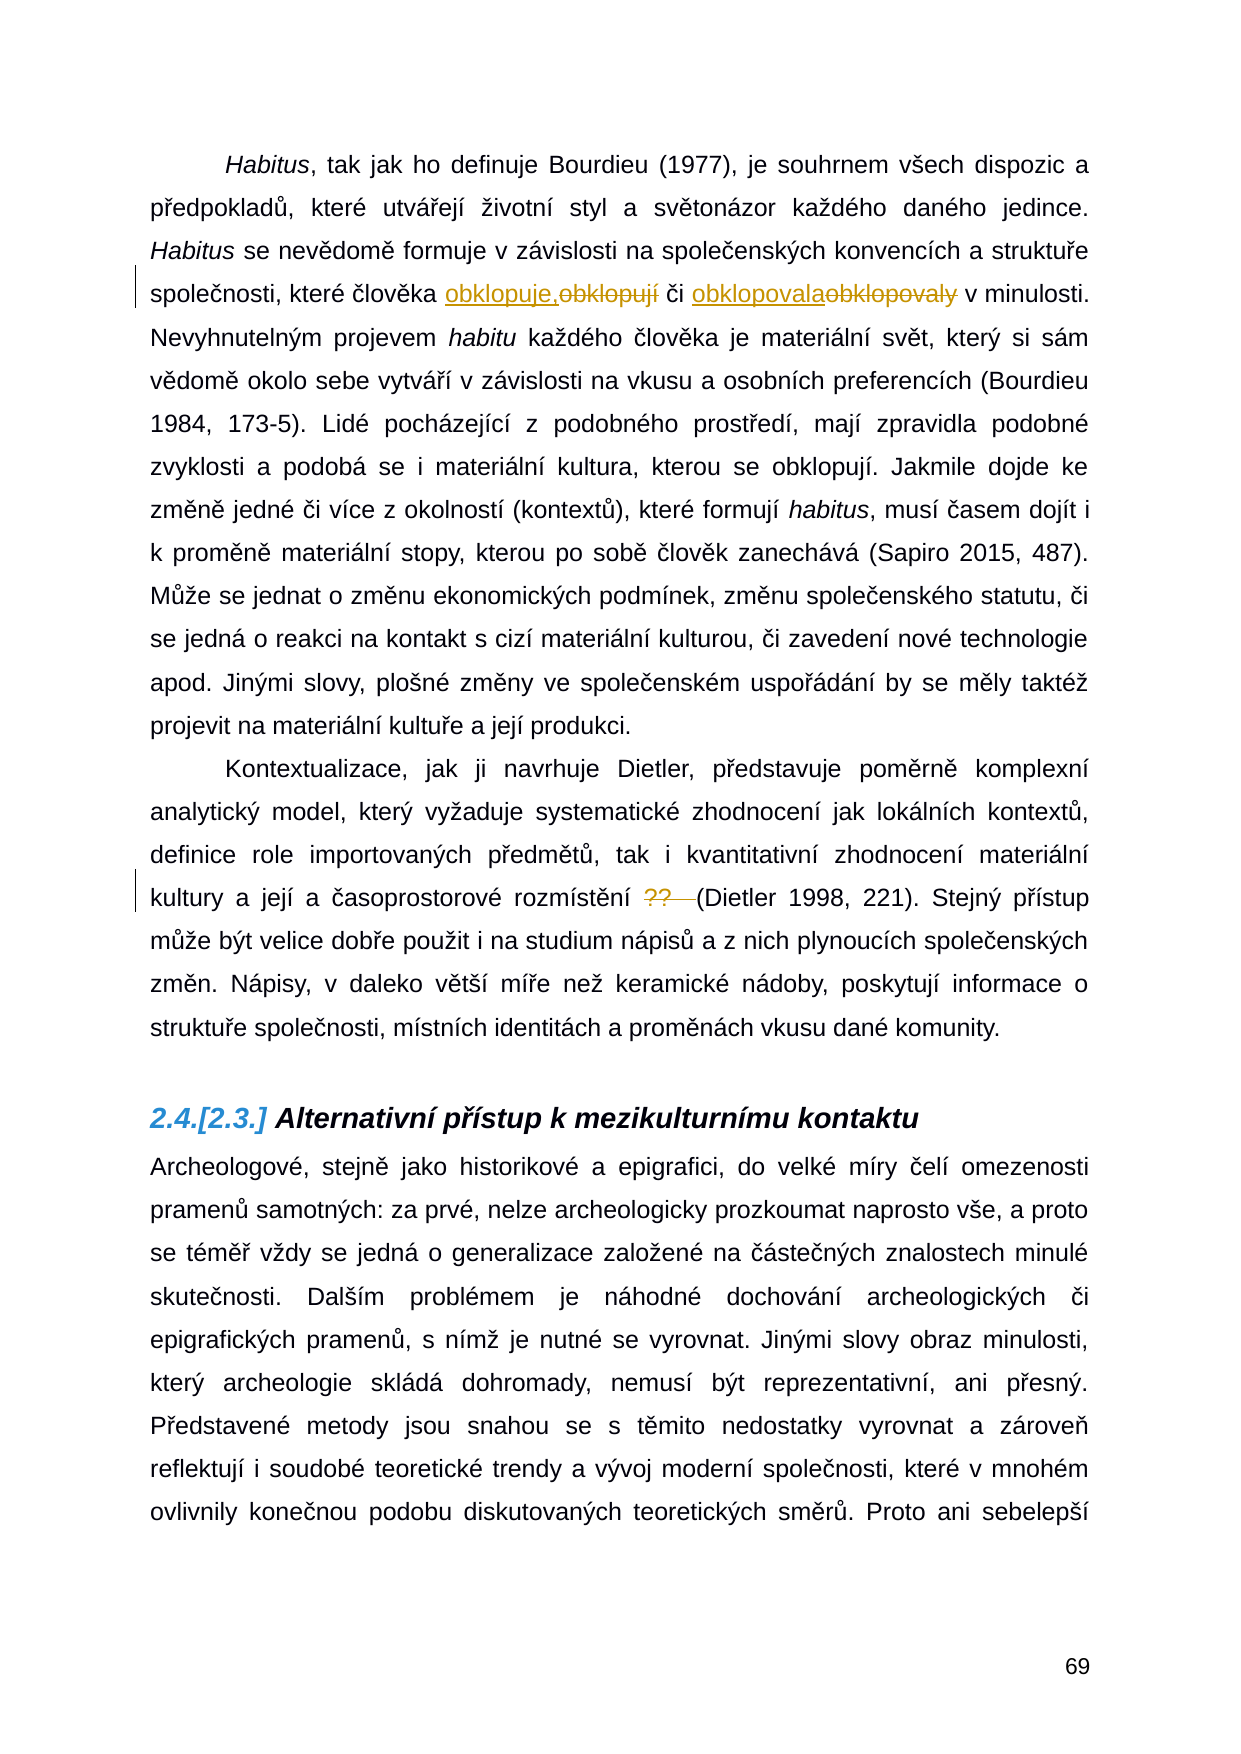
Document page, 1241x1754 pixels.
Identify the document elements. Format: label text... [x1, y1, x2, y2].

list Alternativní přístup k mezikulturnímu kontaktu [150, 1101, 1090, 1135]
text Habitus, tak jak ho definuje Bourdieu (1977), je souhrnem všech dispozic a předpokladů, které utvářejí životní styl a světonázor každého daného jedince. Habitus se nevědomě formuje v závislosti na společenských konvencích a struktuře společnosti, které člověka obklopuje, či obklopovala v minulosti. Nevyhnutelným projevem habitu každého člověka je materiální svět, který si sám vědomě okolo sebe vytváří v závislosti na vkusu a osobních preferencích (Bourdieu 1984, 173-5). Lidé pocházející z podobného prostředí, mají zpravidla podobné zvyklosti a podobá se i materiální kultura, kterou se obklopují. Jakmile dojde ke změně jedné či více z okolností (kontextů), které formují habitus, musí časem dojít i k proměně materiální stopy, kterou po sobě člověk zanechává (Sapiro 2015, 487). Může se jednat o změnu ekonomických podmínek, změnu společenského statutu, či se jedná o reakci na kontakt s cizí materiální kulturou, či zavedení nové technologie apod. Jinými slovy, plošné změny ve společenském uspořádání by se měly taktéž projevit na materiální kultuře a její produkci. [150, 150, 1090, 739]
text Kontextualizace, jak ji navrhuje Dietler, představuje poměrně komplexní analytický model, který vyžaduje systematické zhodnocení jak lokálních kontextů, definice role importovaných předmětů, tak i kvantitativní zhodnocení materiální kultury a její a časoprostorové rozmístění (Dietler 1998, 221). Stejný přístup může být velice dobře použit i na studium nápisů a z nich plynoucích společenských změn. Nápisy, v daleko větší míře než keramické nádoby, poskytují informace o struktuře společnosti, místních identitách a proměnách vkusu dané komunity. [150, 754, 1090, 1041]
text Archeologové, stejně jako historikové a epigrafici, do velké míry čelí omezenosti pramenů samotných: za prvé, nelze archeologicky prozkoumat naprosto vše, a proto se téměř vždy se jedná o generalizace založené na částečných znalostech minulé skutečnosti. Dalším problémem je náhodné dochování archeologických či epigrafických pramenů, s nímž je nutné se vyrovnat. Jinými slovy obraz minulosti, který archeologie skládá dohromady, nemusí být reprezentativní, ani přesný. Představené metody jsou snahou se s těmito nedostatky vyrovnat a zároveň reflektují i soudobé teoretické trendy a vývoj moderní společnosti, které v mnohém ovlivnily konečnou podobu diskutovaných teoretických směrů. Proto ani sebelepší [150, 1152, 1090, 1526]
